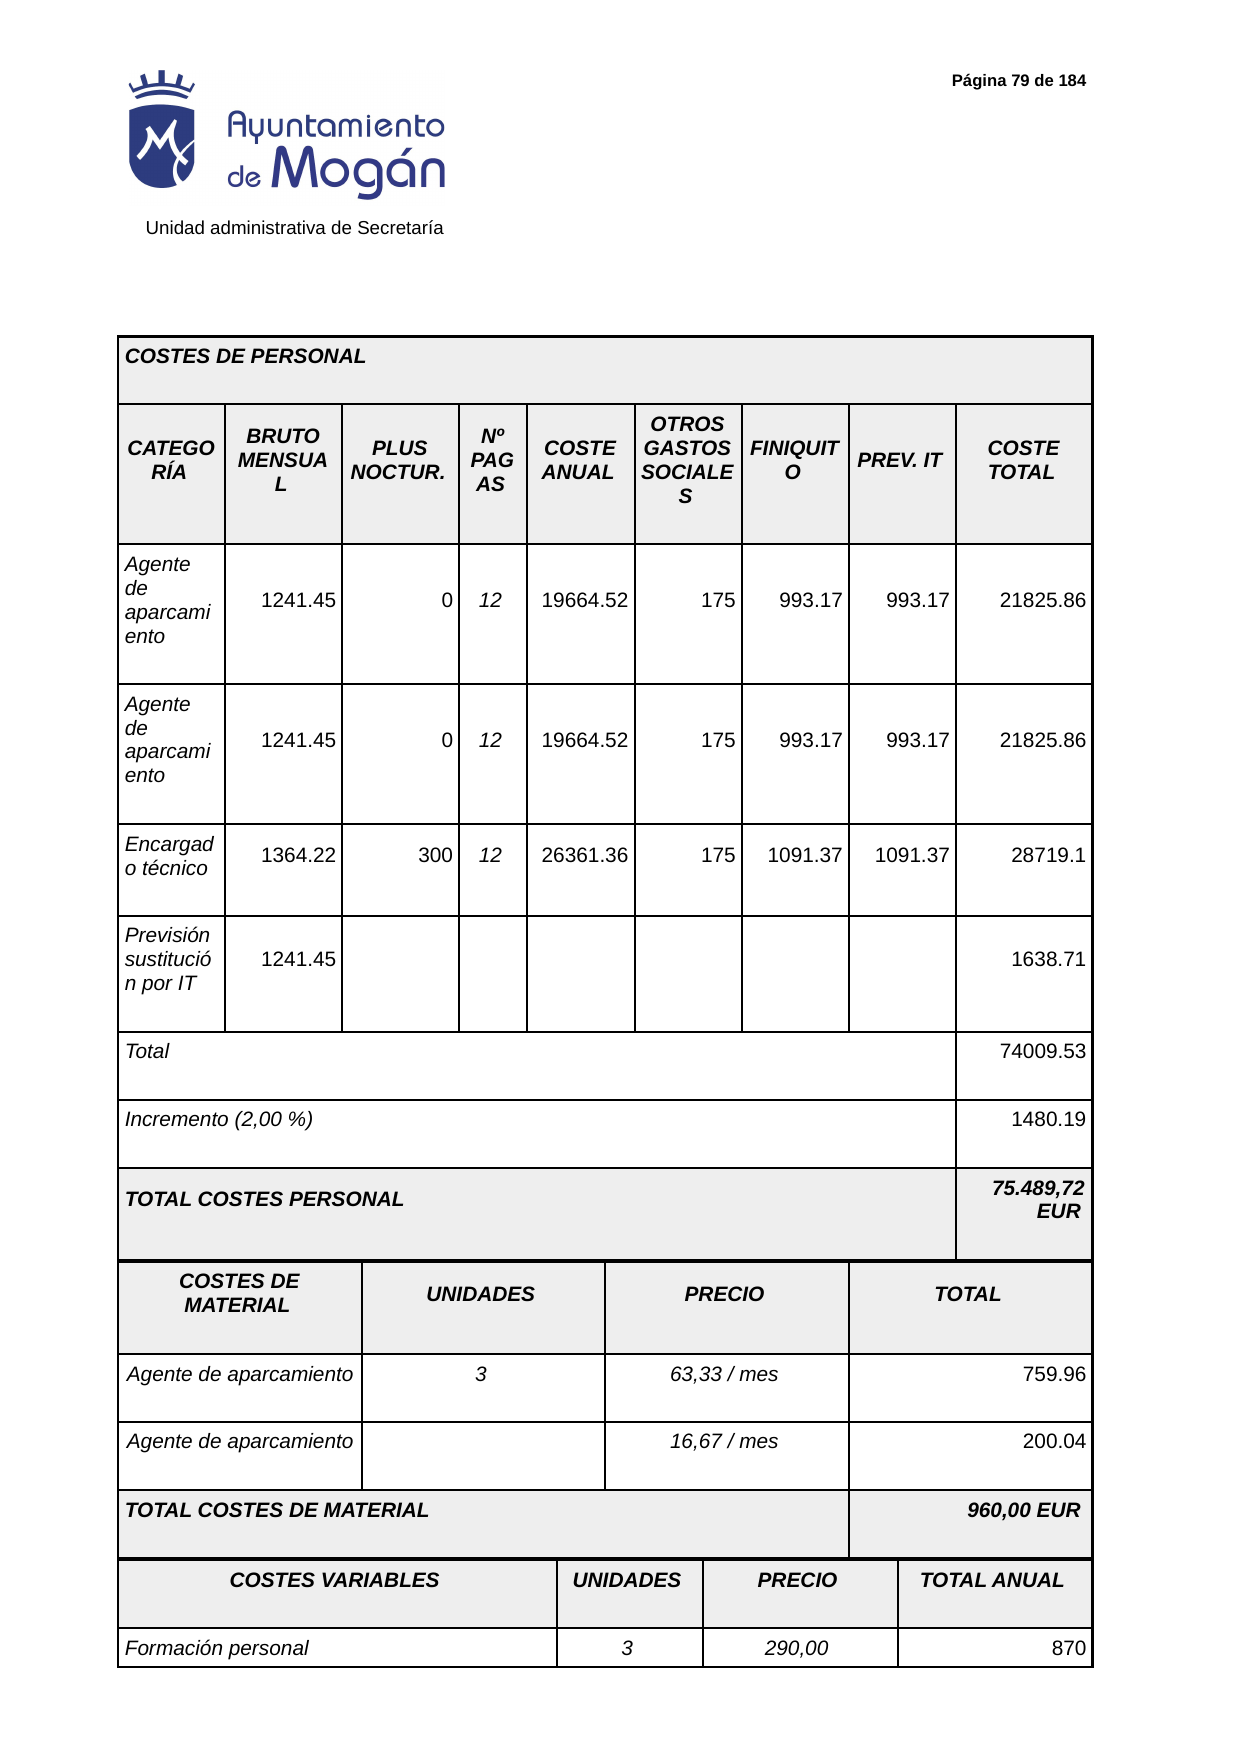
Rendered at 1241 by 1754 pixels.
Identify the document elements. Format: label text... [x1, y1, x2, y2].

table_cell Total [119, 1033, 955, 1099]
table_cell 12 [460, 825, 526, 915]
table_header UNIDADES [363, 1263, 604, 1353]
table_cell CATEGORÍA [119, 405, 224, 543]
table_cell 12 [460, 545, 526, 683]
table_cell 1241,45 [226, 685, 341, 823]
table_cell PLUS NOCTUR. [343, 405, 458, 543]
table_cell 1091,37 [743, 825, 848, 915]
table_cell [363, 1423, 604, 1489]
table_cell [850, 917, 955, 1031]
table_cell [636, 917, 741, 1031]
table_cell 1241,45 [226, 545, 341, 683]
table_cell COSTE TOTAL [957, 405, 1091, 543]
table_header COSTES DE PERSONAL [119, 338, 1091, 403]
table_cell 290,00 [704, 1629, 897, 1666]
table_cell 0 [343, 685, 458, 823]
table_header PRECIO [704, 1561, 897, 1627]
table_cell [460, 917, 526, 1031]
table_cell Nº PAGAS [460, 405, 526, 543]
table_cell 993,17 [850, 545, 955, 683]
table_cell 759,96 [850, 1355, 1091, 1421]
table_cell 19664,52 [528, 545, 634, 683]
table_cell 21825,86 [957, 545, 1091, 683]
table_cell BRUTO MENSUAL [226, 405, 341, 543]
table_cell Agente de aparcamiento [119, 1355, 361, 1421]
table_cell 0 [343, 545, 458, 683]
table_cell 993,17 [850, 685, 955, 823]
table_cell FINIQUITO [743, 405, 848, 543]
table_header TOTAL ANUAL [899, 1561, 1091, 1627]
table_cell 175 [636, 685, 741, 823]
table_cell [743, 917, 848, 1031]
table_cell TOTAL COSTES PERSONAL [119, 1169, 955, 1259]
table_cell 1480,19 [957, 1101, 1091, 1167]
table_cell 1638,71 [957, 917, 1091, 1031]
table_cell 1091,37 [850, 825, 955, 915]
table_cell 26361,36 [528, 825, 634, 915]
table_cell 960,00 EUR [850, 1491, 1091, 1557]
table_cell Formación personal [119, 1629, 556, 1666]
table_header PRECIO [606, 1263, 848, 1353]
table_cell 3 [363, 1355, 604, 1421]
table_cell 3 [558, 1629, 702, 1666]
table_cell Encargado técnico [119, 825, 224, 915]
table_cell Agente de aparcamiento [119, 1423, 361, 1489]
table_header COSTES VARIABLES [119, 1561, 556, 1627]
table_header COSTES DE MATERIAL [119, 1263, 361, 1353]
table_cell 175 [636, 825, 741, 915]
table_cell 1364,22 [226, 825, 341, 915]
table_header TOTAL [850, 1263, 1091, 1353]
table_cell 200,04 [850, 1423, 1091, 1489]
table_cell 993,17 [743, 545, 848, 683]
table_cell 16,67 / mes [606, 1423, 848, 1489]
table_cell OTROS GASTOS SOCIALES [636, 405, 741, 543]
table_cell 870 [899, 1629, 1091, 1666]
table_cell 300 [343, 825, 458, 915]
table_cell COSTE ANUAL [528, 405, 634, 543]
table_cell 75.489,72 EUR [957, 1169, 1091, 1259]
table_cell 175 [636, 545, 741, 683]
table_cell 19664,52 [528, 685, 634, 823]
table_cell 28719,1 [957, 825, 1091, 915]
table_cell 1241,45 [226, 917, 341, 1031]
table_cell 74009,53 [957, 1033, 1091, 1099]
table_cell [528, 917, 634, 1031]
table_cell Agente de aparcamiento [119, 685, 224, 823]
table_cell 12 [460, 685, 526, 823]
table_cell Agente de aparcamiento [119, 545, 224, 683]
table_cell [343, 917, 458, 1031]
table_cell Incremento (2,00 %) [119, 1101, 955, 1167]
table_cell 63,33 / mes [606, 1355, 848, 1421]
table_cell PREV. IT [850, 405, 955, 543]
table_cell 993,17 [743, 685, 848, 823]
table_cell Previsión sustitución por IT [119, 917, 224, 1031]
table_header UNIDADES [558, 1561, 702, 1627]
picture [128, 70, 445, 206]
table_cell TOTAL COSTES DE MATERIAL [119, 1491, 848, 1557]
table_cell 21825,86 [957, 685, 1091, 823]
